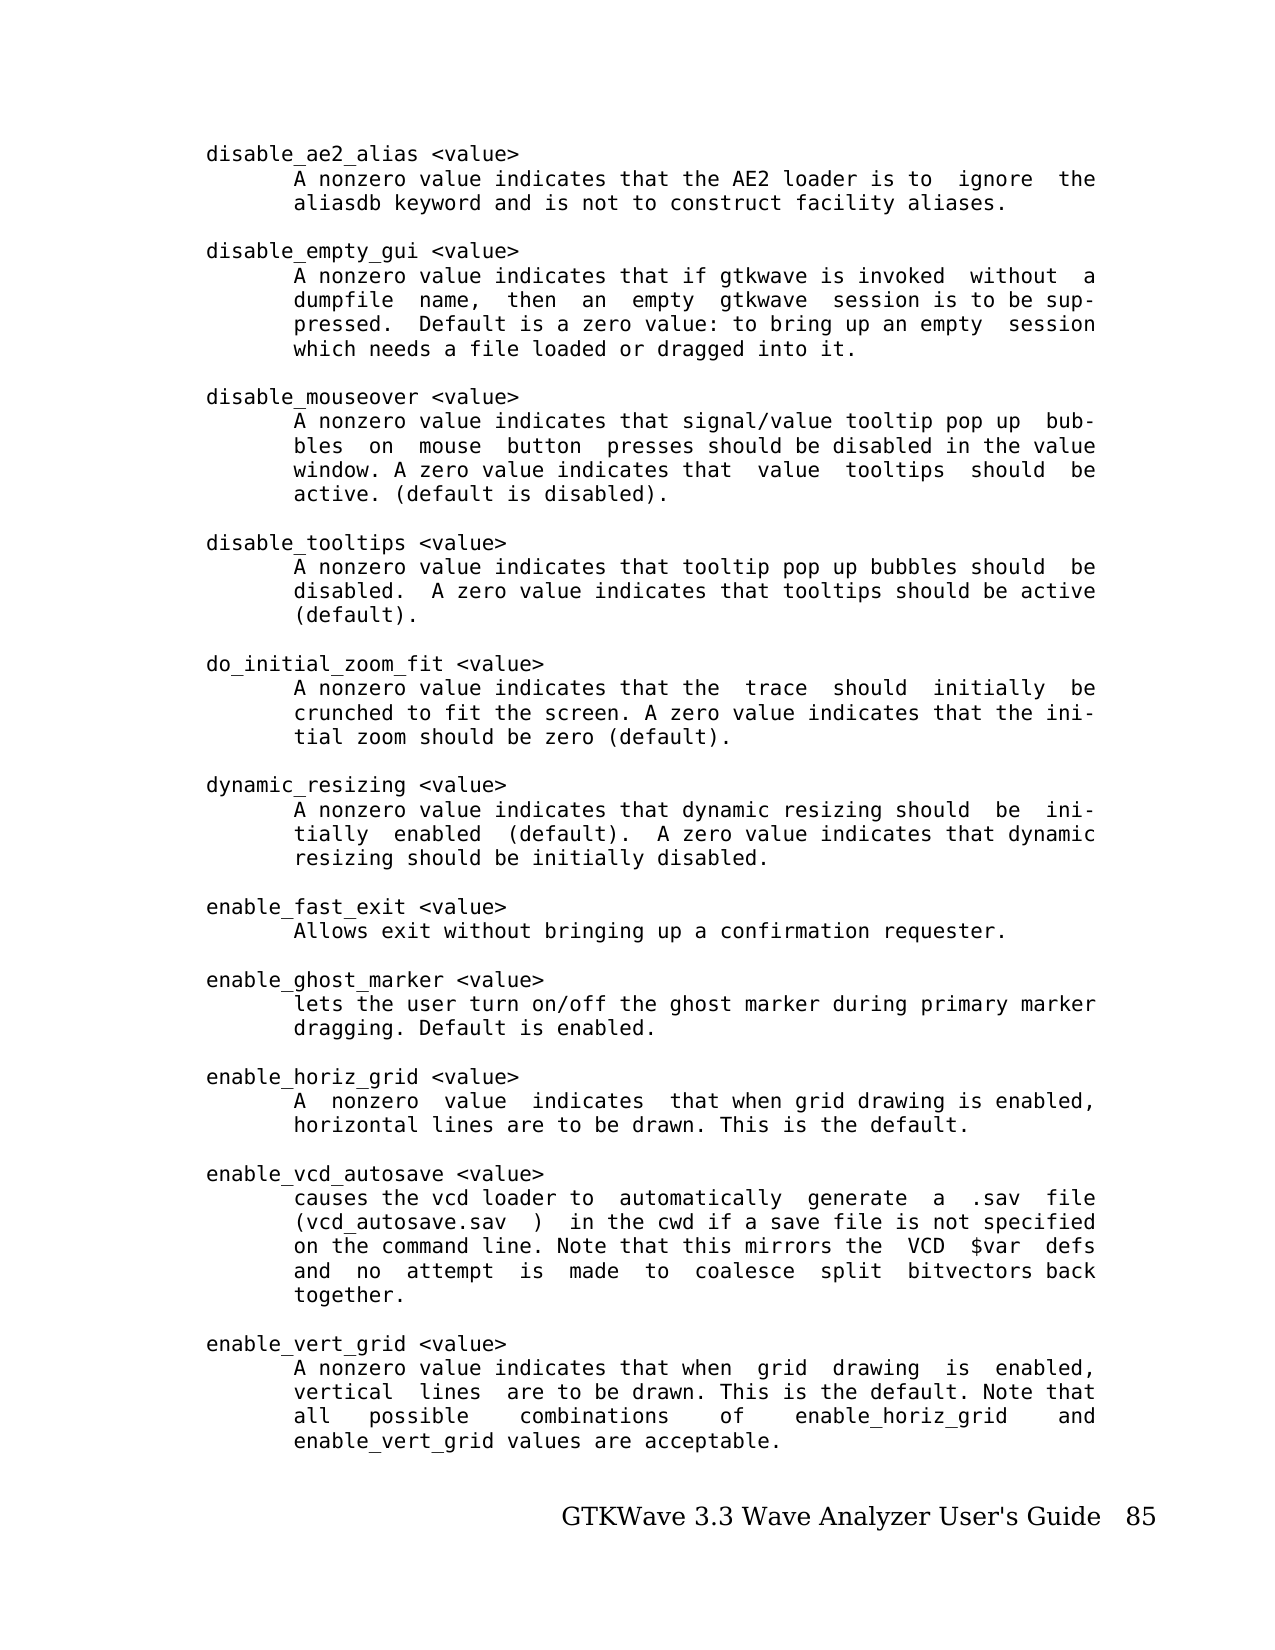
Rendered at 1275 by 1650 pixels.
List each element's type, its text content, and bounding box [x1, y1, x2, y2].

text tial zoom should be zero (default). [118, 725, 1157, 749]
text horizontal lines are to be drawn. This is the default. [118, 1113, 1157, 1137]
text pressed. Default is a zero value: to bring up an empty session [118, 312, 1157, 337]
text together. [118, 1283, 1157, 1307]
text dragging. Default is enabled. [118, 1016, 1157, 1040]
text which needs a file loaded or dragged into it. [118, 337, 1157, 361]
text dynamic_resizing <value> [118, 773, 1157, 798]
text aliasdb keyword and is not to construct facility aliases. [118, 191, 1157, 215]
text A nonzero value indicates that dynamic resizing should be ini- [118, 798, 1157, 822]
text disabled. A zero value indicates that tooltips should be active [118, 579, 1157, 603]
text resizing should be initially disabled. [118, 846, 1157, 871]
text (default). [118, 603, 1157, 628]
text A nonzero value indicates that signal/value tooltip pop up bub- [118, 409, 1157, 434]
text tially enabled (default). A zero value indicates that dynamic [118, 822, 1157, 846]
text active. (default is disabled). [118, 482, 1157, 506]
text enable_horiz_grid <value> [118, 1065, 1157, 1089]
text enable_vcd_autosave <value> [118, 1162, 1157, 1186]
text disable_empty_gui <value> [118, 239, 1157, 264]
text and no attempt is made to coalesce split bitvectors back [118, 1259, 1157, 1283]
text vertical lines are to be drawn. This is the default. Note that [118, 1380, 1157, 1404]
text disable_tooltips <value> [118, 531, 1157, 555]
text do_initial_zoom_fit <value> [118, 652, 1157, 676]
text bles on mouse button presses should be disabled in the value [118, 434, 1157, 458]
text disable_mouseover <value> [118, 385, 1157, 409]
text on the command line. Note that this mirrors the VCD $var defs [118, 1234, 1157, 1259]
text causes the vcd loader to automatically generate a .sav file [118, 1186, 1157, 1210]
text Allows exit without bringing up a confirmation requester. [118, 919, 1157, 943]
text A nonzero value indicates that tooltip pop up bubbles should be [118, 555, 1157, 579]
text disable_ae2_alias <value> [118, 142, 1157, 167]
text A nonzero value indicates that if gtkwave is invoked without a [118, 264, 1157, 288]
text dumpfile name, then an empty gtkwave session is to be sup- [118, 288, 1157, 312]
text A nonzero value indicates that the AE2 loader is to ignore the [118, 167, 1157, 191]
text all possible combinations of enable_horiz_grid and [118, 1404, 1157, 1429]
text (vcd_autosave.sav ) in the cwd if a save file is not specified [118, 1210, 1157, 1234]
text enable_fast_exit <value> [118, 895, 1157, 919]
text enable_ghost_marker <value> [118, 968, 1157, 992]
text lets the user turn on/off the ghost marker during primary marker [118, 992, 1157, 1016]
text A nonzero value indicates that when grid drawing is enabled, [118, 1089, 1157, 1113]
text A nonzero value indicates that when grid drawing is enabled, [118, 1356, 1157, 1380]
text enable_vert_grid values are acceptable. [118, 1429, 1157, 1453]
text window. A zero value indicates that value tooltips should be [118, 458, 1157, 482]
text enable_vert_grid <value> [118, 1332, 1157, 1356]
text crunched to fit the screen. A zero value indicates that the ini- [118, 701, 1157, 725]
text A nonzero value indicates that the trace should initially be [118, 676, 1157, 701]
